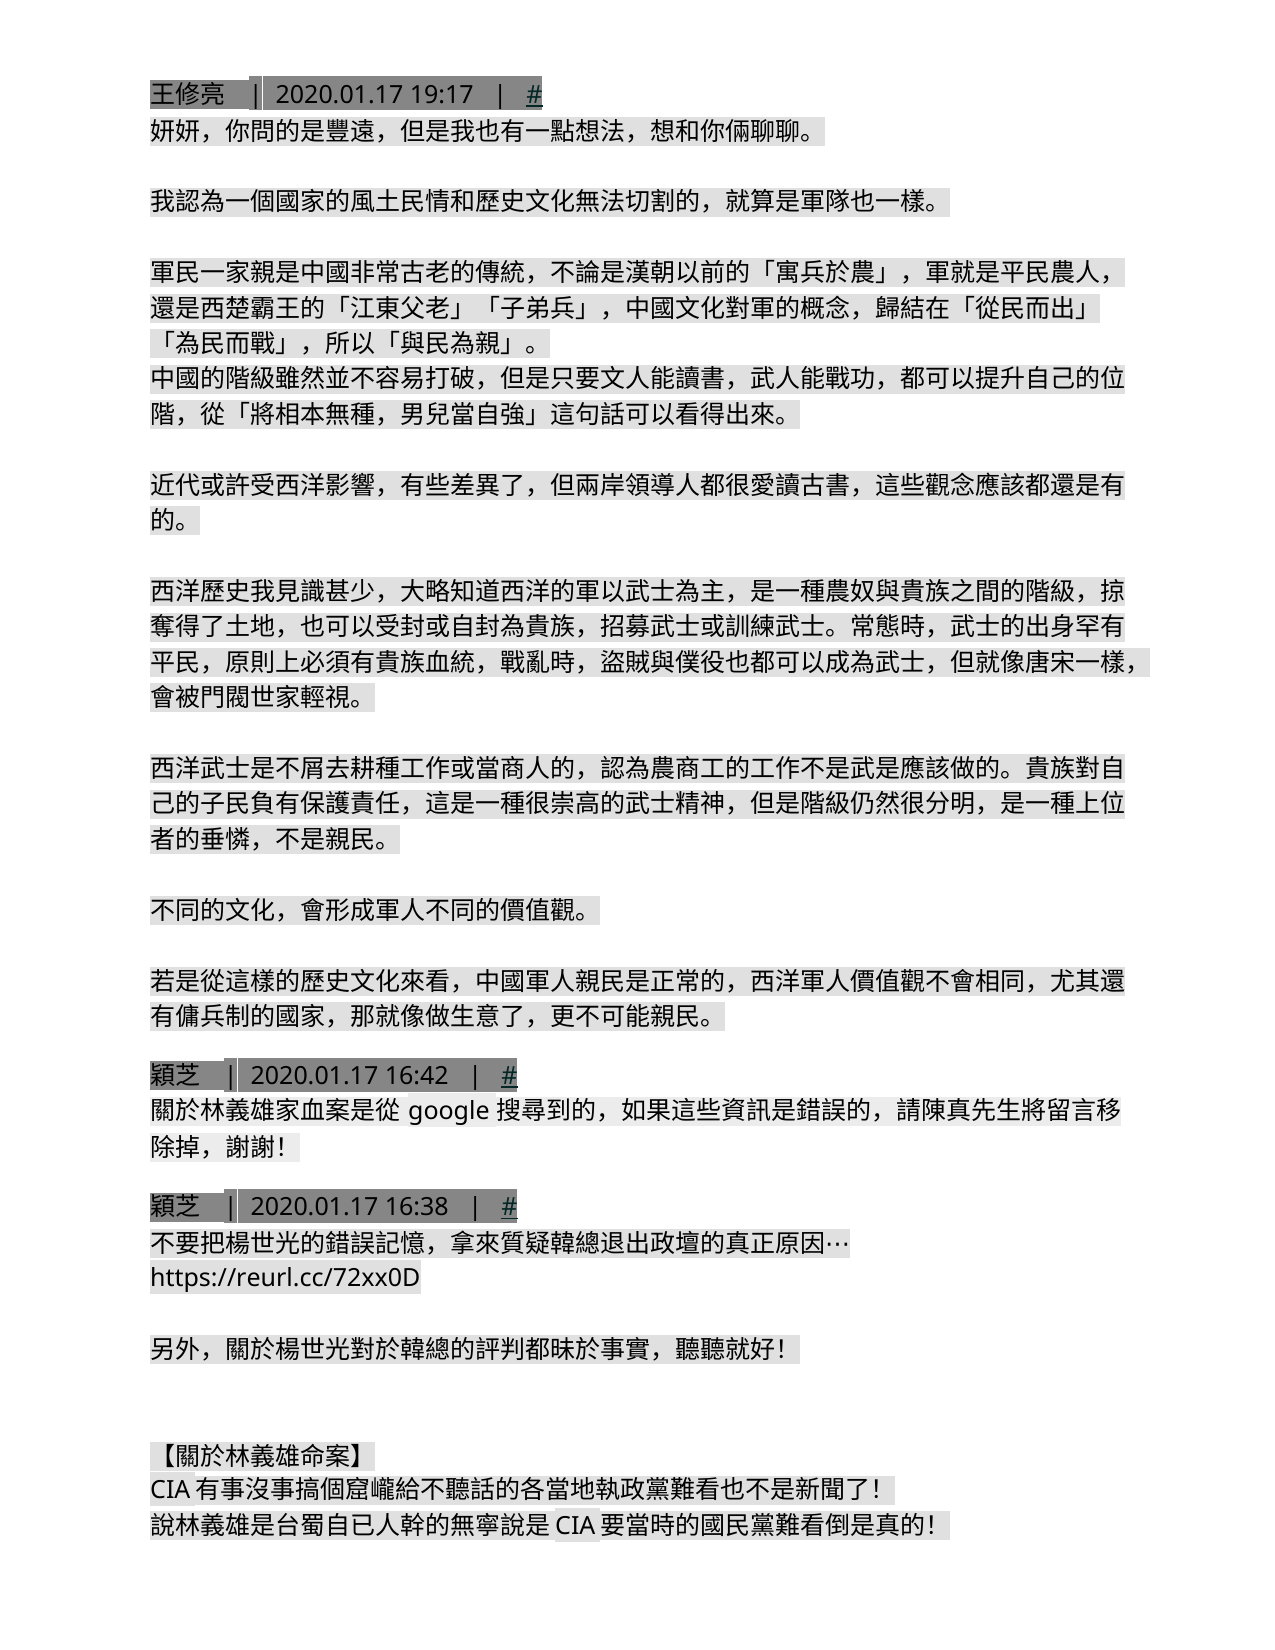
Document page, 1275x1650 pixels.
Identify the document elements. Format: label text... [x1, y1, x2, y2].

text 關於林義雄家血案是從 google 搜尋到的，如果這些資訊是錯誤的，請陳真先生將留言移除掉，謝謝！ [150, 1092, 1125, 1162]
text 不要把楊世光的錯誤記憶，拿來質疑韓總退出政壇的真正原因⋯ https://reurl.cc/72xx0D 另外，關於楊世光對於韓總的評判都昧於事實，聽聽就好！ 【關於林義雄命案】 CIA有事沒事搞個窟巄給不聽話的各當地執政黨難看也不是新聞了！ 說林義雄是台蜀自已人幹的無寧說是CIA要當時的國民黨難看倒是真的！ [150, 1223, 1125, 1542]
text 王修亮 | 2020.01.17 19:17 | # [150, 75, 1125, 110]
text 穎芝 | 2020.01.17 16:42 | # [150, 1056, 1125, 1092]
text 穎芝 | 2020.01.17 16:38 | # [150, 1187, 1125, 1223]
text 妍妍，你問的是豐遠，但是我也有一點想法，想和你倆聊聊。 我認為一個國家的風土民情和歷史文化無法切割的，就算是軍隊也一樣。 軍民一家親是中國非常古老的傳統，不論是漢朝以前的「寓兵於農」，軍就是平民農人，還是西楚霸王的「江東父老」「子弟兵」，中國文化對軍的概念，歸結在「從民而出」「為民而戰」，所以「與民為親」。 中國的階級雖然並不容易打破，但是只要文人能讀書，武人能戰功，都可以提升自己的位階，從「將相本無種，男兒當自強」這句話可以看得出來。 近代或許受西洋影響，有些差異了，但兩岸領導人都很愛讀古書，這些觀念應該都還是有的。 西洋歷史我見識甚少，大略知道西洋的軍以武士為主，是一種農奴與貴族之間的階級，掠奪得了土地，也可以受封或自封為貴族，招募武士或訓練武士。常態時，武士的出身罕有平民，原則上必須有貴族血統，戰亂時，盜賊與僕役也都可以成為武士，但就像唐宋一樣，會被門閥世家輕視。 西洋武士是不屑去耕種工作或當商人的，認為農商工的工作不是武是應該做的。貴族對自己的子民負有保護責任，這是一種很崇高的武士精神，但是階級仍然很分明，是一種上位者的垂憐，不是親民。 不同的文化，會形成軍人不同的價值觀。 若是從這樣的歷史文化來看，中國軍人親民是正常的，西洋軍人價值觀不會相同，尤其還有傭兵制的國家，那就像做生意了，更不可能親民。 [150, 110, 1125, 1031]
